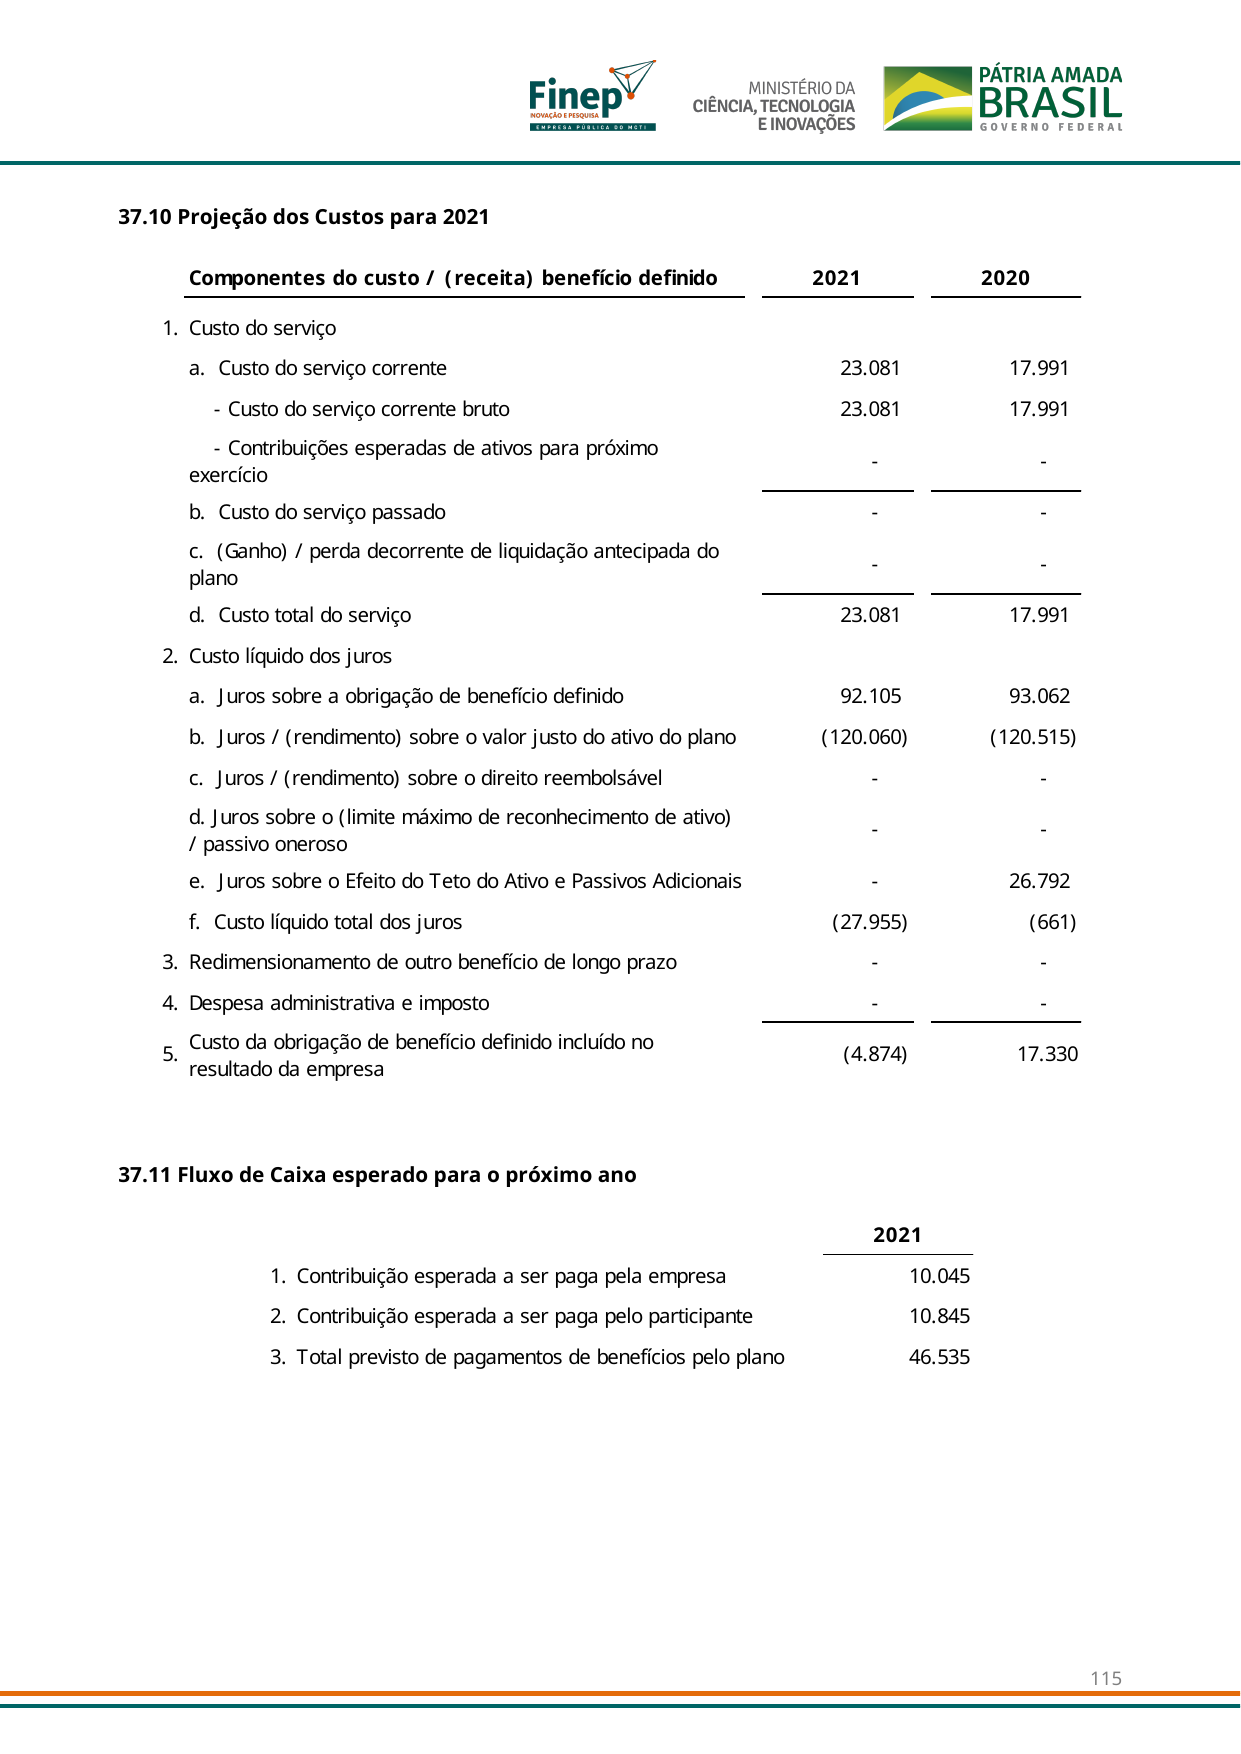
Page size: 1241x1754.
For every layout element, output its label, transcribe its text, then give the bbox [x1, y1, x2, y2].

picture [530, 60, 1123, 134]
subtitle 37.11 Fluxo de Caixa esperado para o próximo ano [118, 1160, 1122, 1188]
subtitle 37.10 Projeção dos Custos para 2021 [118, 202, 1122, 231]
